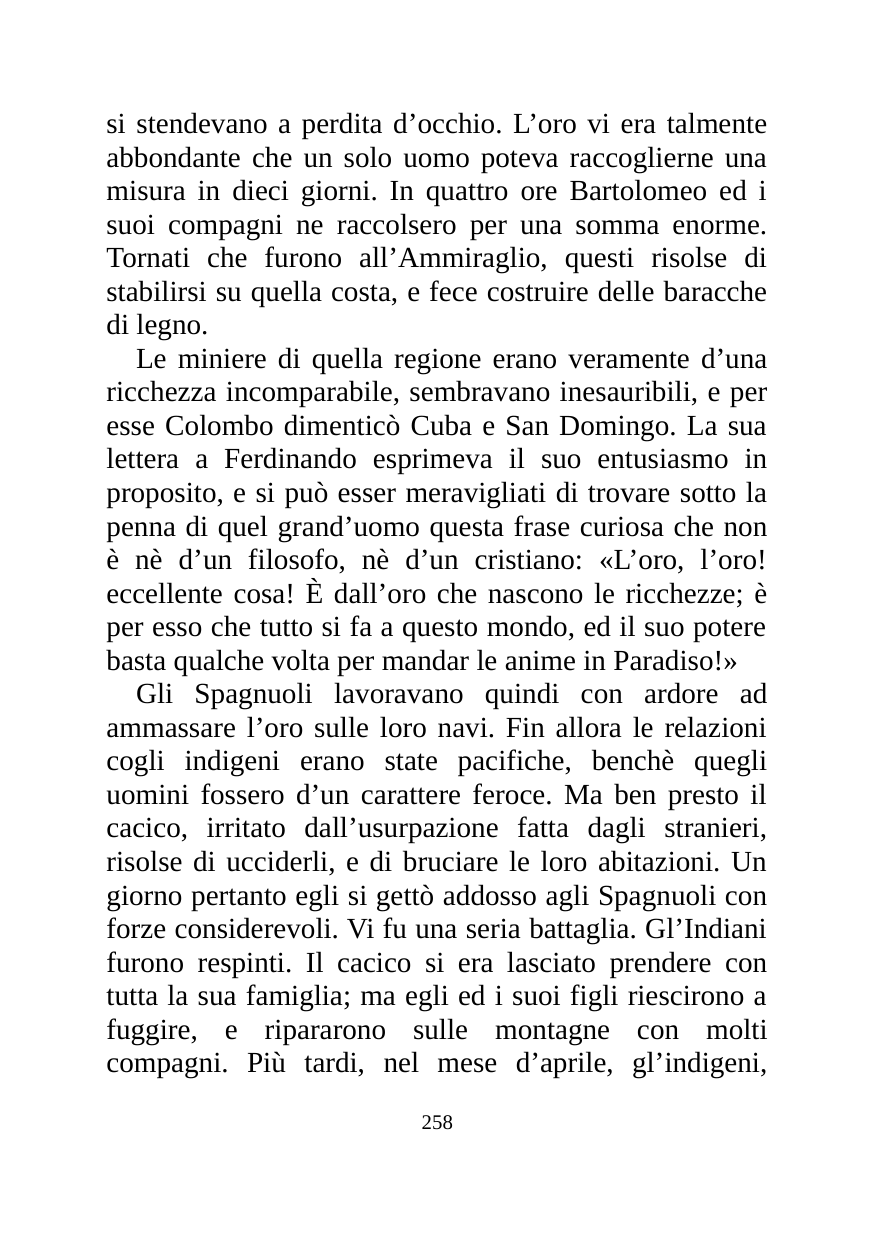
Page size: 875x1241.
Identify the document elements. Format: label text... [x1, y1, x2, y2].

text si stendevano a perdita d’occhio. L’oro vi era talmente abbondante che un solo uomo poteva raccoglierne una misura in dieci giorni. In quattro ore Bartolomeo ed i suoi compagni ne raccolsero per una somma enorme. Tornati che furono all’Ammiraglio, questi risolse di stabilirsi su quella costa, e fece costruire delle baracche di legno. [106, 106, 768, 341]
text Le miniere di quella regione erano veramente d’una ricchezza incomparabile, sembravano inesauribili, e per esse Colombo dimenticò Cuba e San Domingo. La sua lettera a Ferdinando esprimeva il suo entusiasmo in proposito, e si può esser meravigliati di trovare sotto la penna di quel grand’uomo questa frase curiosa che non è nè d’un filosofo, nè d’un cristiano: «L’oro, l’oro! eccellente cosa! È dall’oro che nascono le ricchezze; è per esso che tutto si fa a questo mondo, ed il suo potere basta qualche volta per mandar le anime in Paradiso!» [106, 341, 768, 676]
text Gli Spagnuoli lavoravano quindi con ardore ad ammassare l’oro sulle loro navi. Fin allora le relazioni cogli indigeni erano state pacifiche, benchè quegli uomini fossero d’un carattere feroce. Ma ben presto il cacico, irritato dall’usurpazione fatta dagli stranieri, risolse di ucciderli, e di bruciare le loro abitazioni. Un giorno pertanto egli si gettò addosso agli Spagnuoli con forze considerevoli. Vi fu una seria battaglia. Gl’Indiani furono respinti. Il cacico si era lasciato prendere con tutta la sua famiglia; ma egli ed i suoi figli riescirono a fuggire, e ripararono sulle montagne con molti compagni. Più tardi, nel mese d’aprile, gl’indigeni, [106, 676, 768, 1079]
